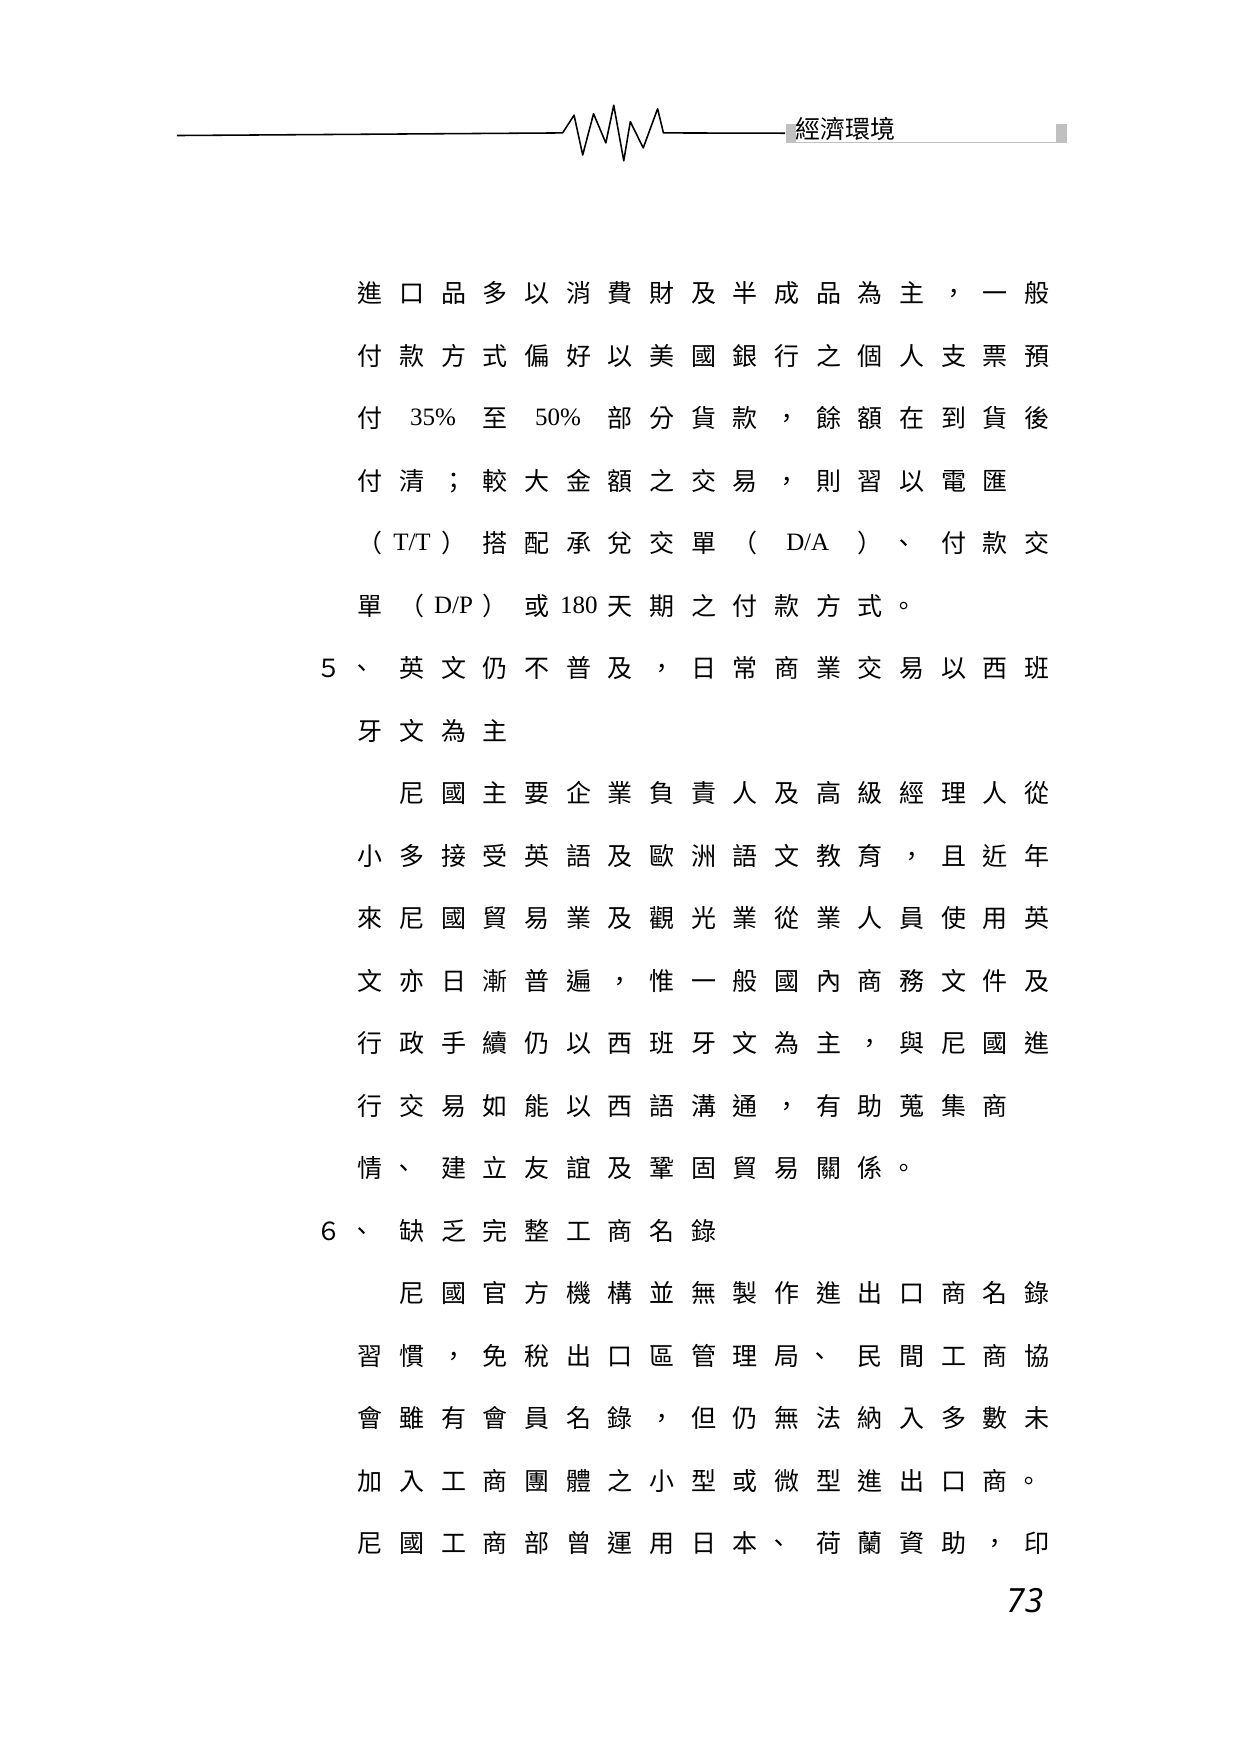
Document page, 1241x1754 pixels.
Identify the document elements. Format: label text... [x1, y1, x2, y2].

text 進口品多以消費財及半成品為主，一般付款方式偏好以美國銀行之個人支票預付35%至50%部分貨款，餘額在到貨後付清；較大金額之交易，則習以電匯（T/T）搭配承兌交單（D/A）、付款交單（D/P）或180天期之付款方式。 [330, 250, 1058, 625]
text 尼國官方機構並無製作進出口商名錄習慣，免稅出口區管理局、民間工商協會雖有會員名錄，但仍無法納入多數未加入工商團體之小型或微型進出口商。尼國工商部曾運用日本、荷蘭資助，印 [330, 1250, 1058, 1563]
text ５、英文仍不普及，日常商業交易以西班牙文為主 [281, 625, 1058, 750]
text 尼國主要企業負責人及高級經理人從小多接受英語及歐洲語文教育，且近年來尼國貿易業及觀光業從業人員使用英文亦日漸普遍，惟一般國內商務文件及行政手續仍以西班牙文為主，與尼國進行交易如能以西語溝通，有助蒐集商情、建立友誼及鞏固貿易關係。 [330, 750, 1058, 1188]
text ６、缺乏完整工商名錄 [281, 1188, 1058, 1250]
